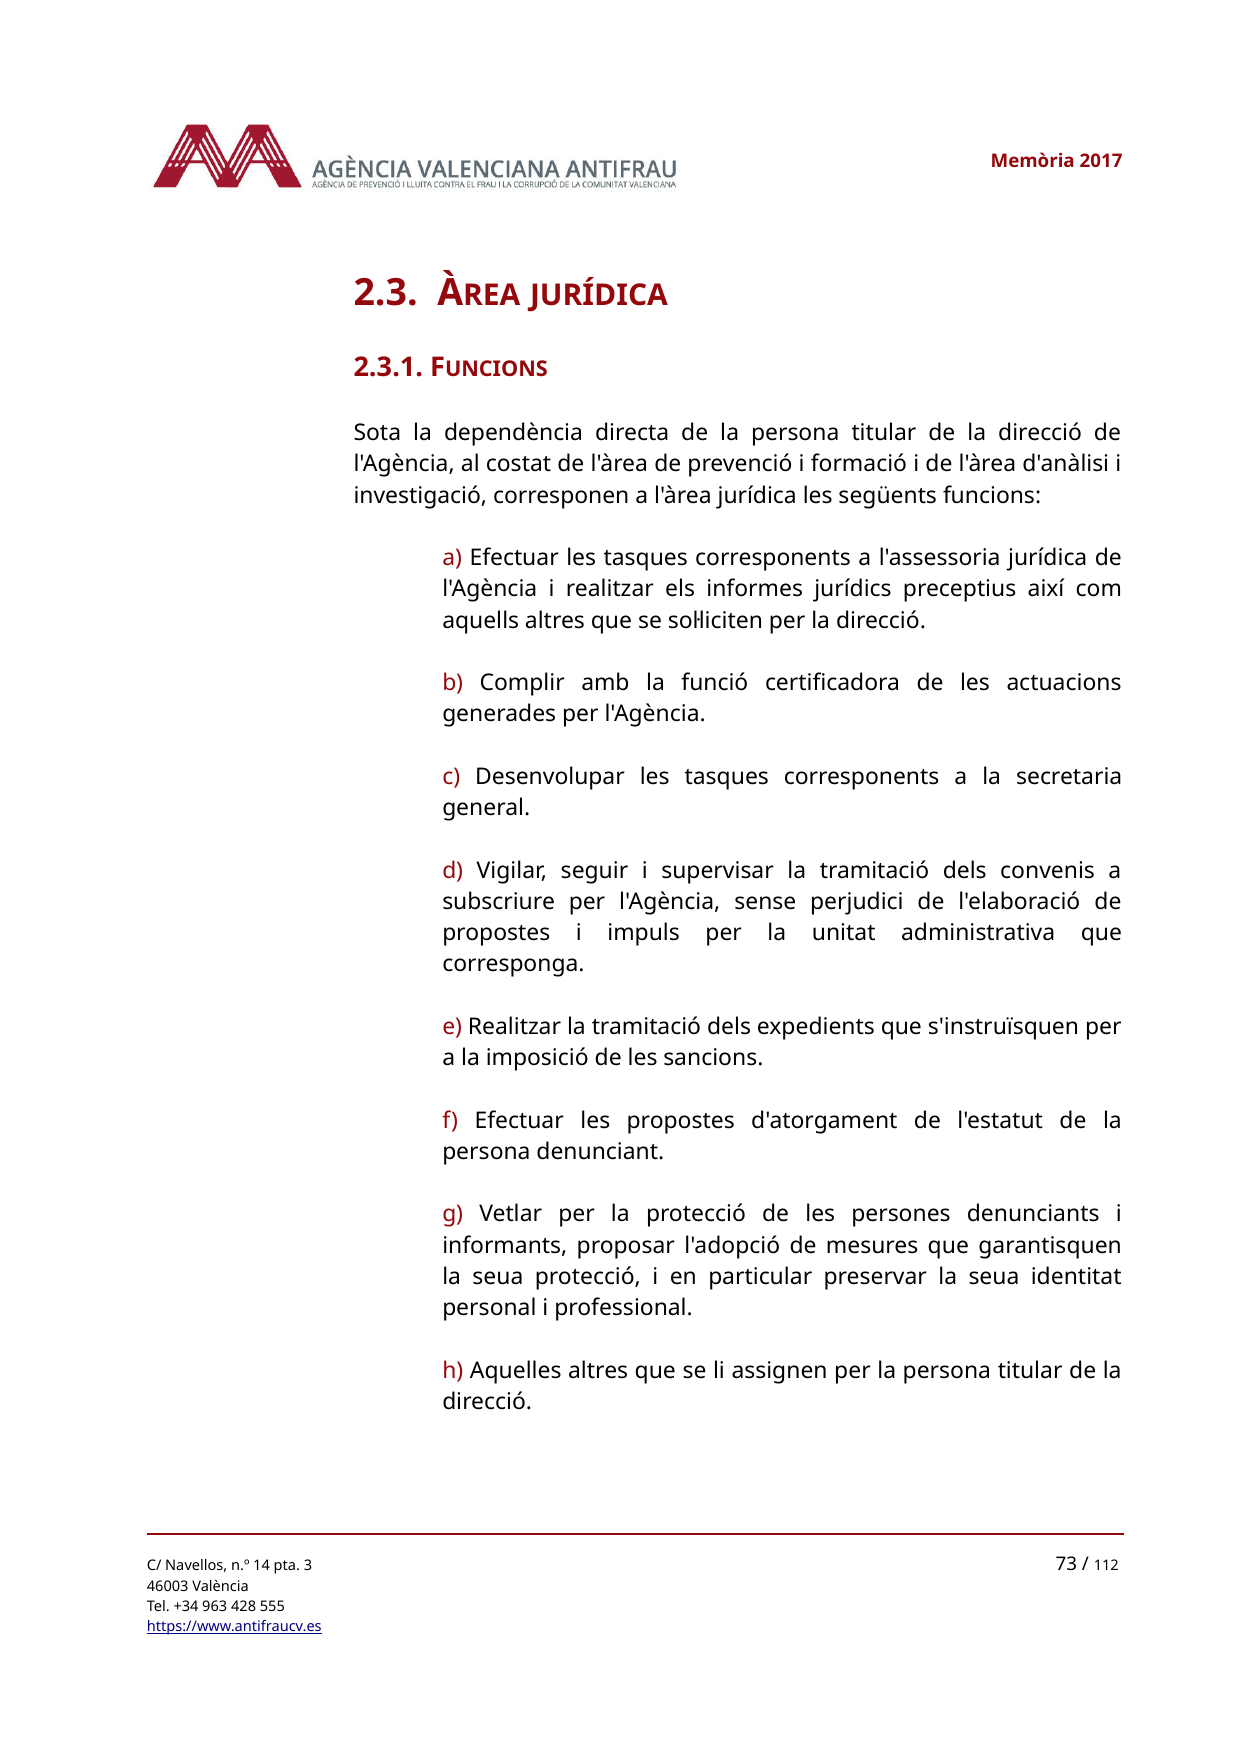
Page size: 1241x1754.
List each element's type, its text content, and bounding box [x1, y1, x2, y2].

text a) Efectuar les tasques corresponents a l'assessoria jurídica de l'Agència i realitzar els informes jurídics preceptius així com aquells altres que se sol·liciten per la direcció. [442, 541, 1122, 635]
text h) Aquelles altres que se li assignen per la persona titular de la direcció. [442, 1353, 1122, 1416]
text d) Vigilar, seguir i supervisar la tramitació dels convenis a subscriure per l'Agència, sense perjudici de l'elaboració de propostes i impuls per la unitat administrativa que corresponga. [442, 853, 1122, 978]
text 2.3. Àrea jurídica [353, 266, 1122, 317]
text c) Desenvolupar les tasques corresponents a la secretaria general. [442, 760, 1122, 822]
text g) Vetlar per la protecció de les persones denunciants i informants, proposar l'adopció de mesures que garantisquen la seua protecció, i en particular preservar la seua identitat personal i professional. [442, 1197, 1122, 1322]
text f) Efectuar les propostes d'atorgament de l'estatut de la persona denunciant. [442, 1103, 1122, 1166]
text b) Complir amb la funció certificadora de les actuacions generades per l'Agència. [442, 666, 1122, 728]
picture [148, 112, 680, 197]
text 2.3.1. Funcions [353, 348, 1122, 385]
text e) Realitzar la tramitació dels expedients que s'instruïsquen per a la imposició de les sancions. [442, 1010, 1122, 1072]
text Sota la dependència directa de la persona titular de la direcció de l'Agència, al costat de l'àrea de prevenció i formació i de l'àrea d'anàlisi i investigació, corresponen a l'àrea jurídica les següents funcions: [353, 416, 1122, 510]
